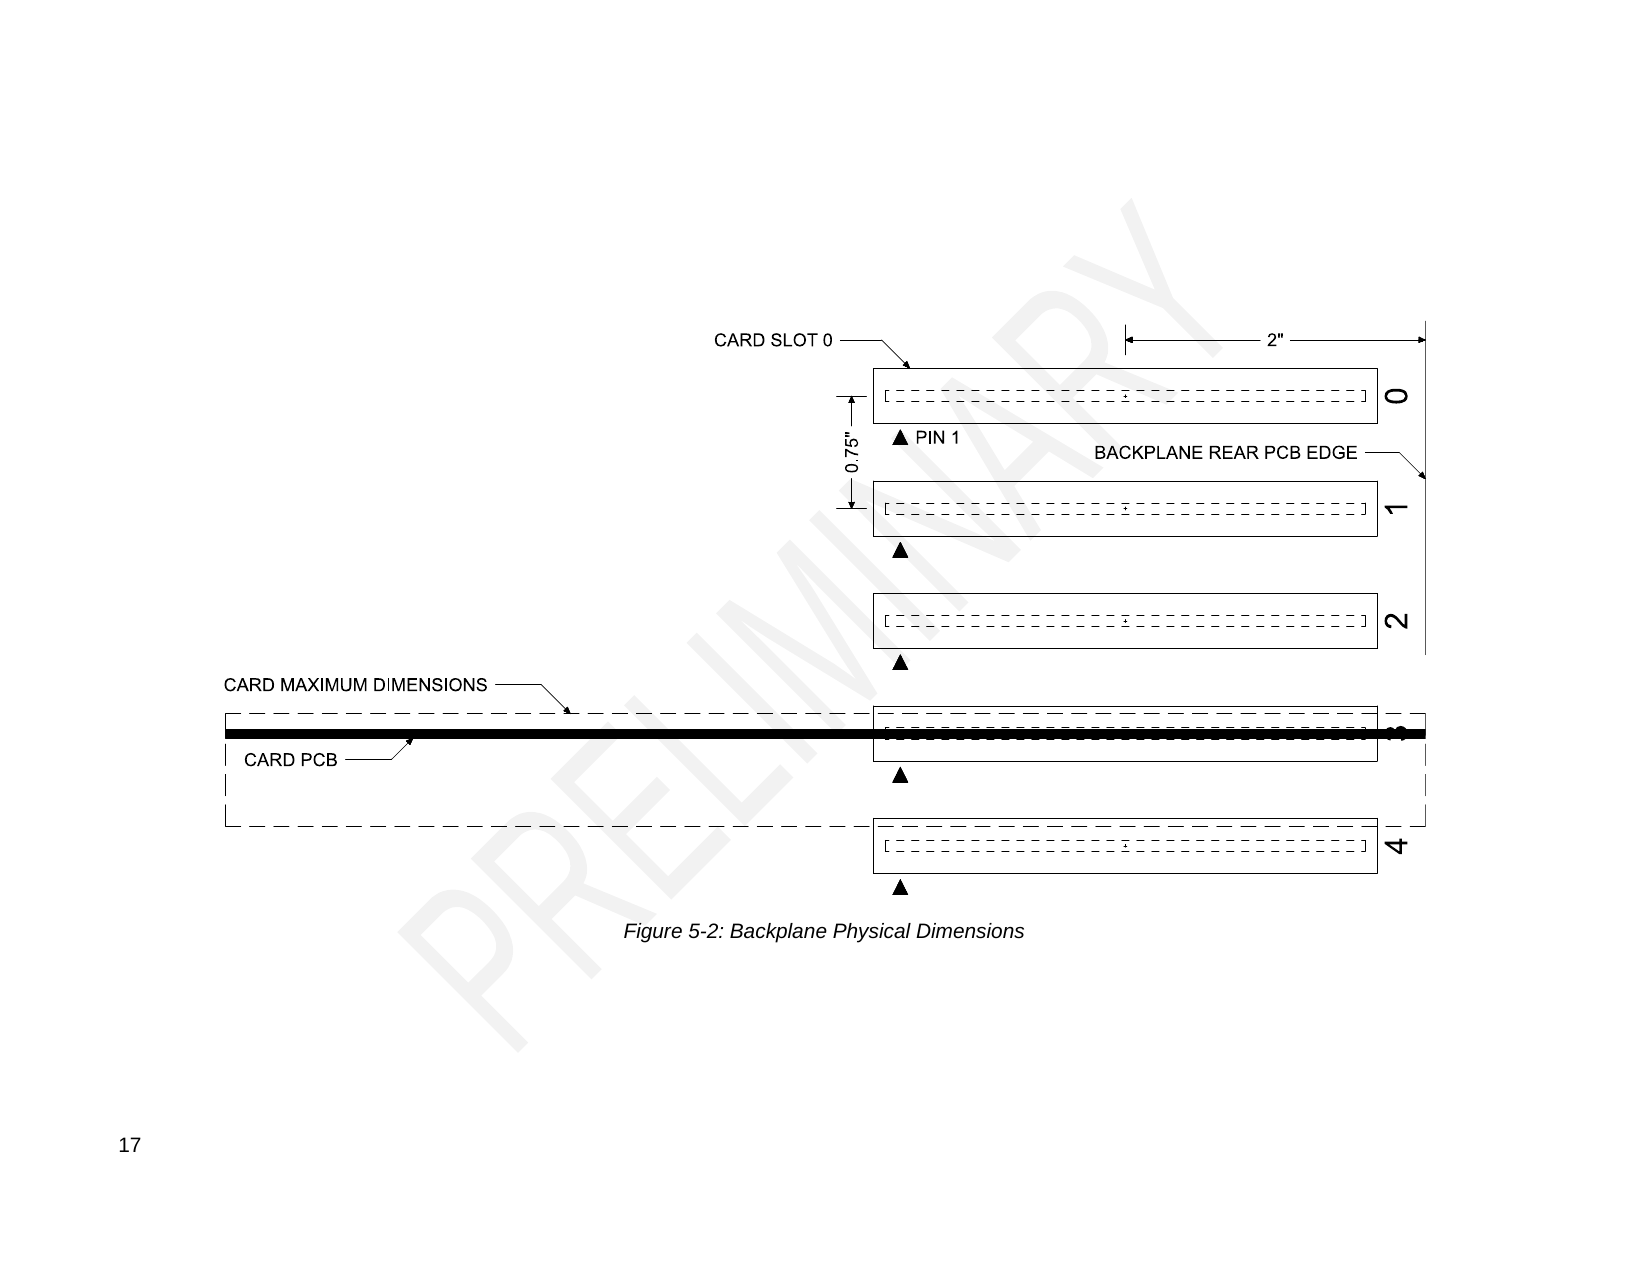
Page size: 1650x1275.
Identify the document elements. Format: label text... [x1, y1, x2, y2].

text Figure 5-2: Backplane Physical Dimensions [191, 321, 1459, 943]
